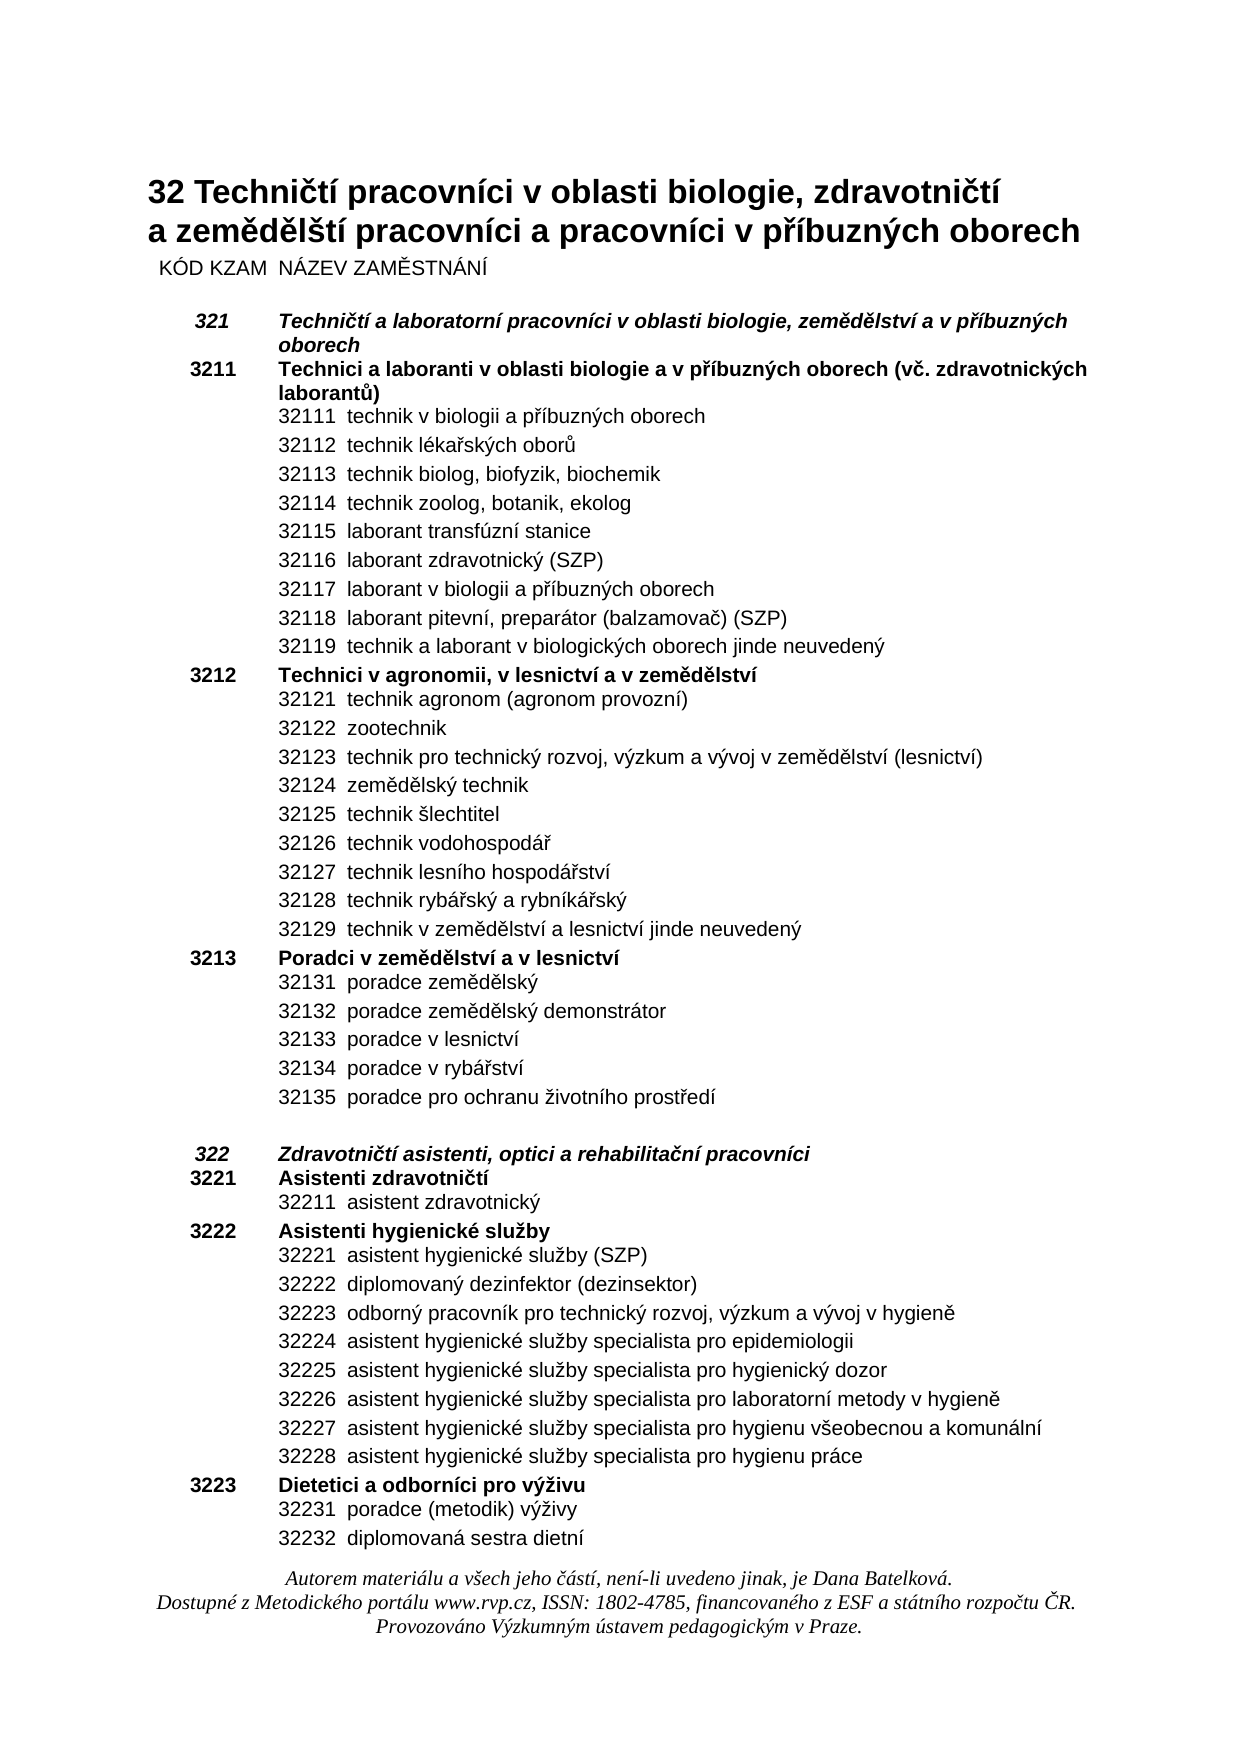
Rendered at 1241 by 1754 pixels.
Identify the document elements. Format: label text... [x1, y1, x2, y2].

table_cell 32222 [278, 1272, 347, 1300]
table_cell 32131 [278, 970, 347, 998]
table_cell technik šlechtitel [347, 802, 1093, 831]
table_cell technik rybářský a rybníkářský [347, 888, 1093, 917]
table_cell 32135 [278, 1085, 347, 1113]
table_cell [148, 687, 278, 716]
table_cell 32228 [278, 1444, 347, 1473]
table_cell 32122 [278, 716, 347, 744]
table_cell [148, 860, 278, 888]
table_cell 32223 [278, 1300, 347, 1329]
table_cell [148, 1085, 278, 1113]
table_cell [148, 745, 278, 773]
table_cell 3212 [148, 663, 278, 687]
table_cell technik agronom (agronom provozní) [347, 687, 1093, 716]
table_cell [148, 999, 278, 1027]
table_cell technik biolog, biofyzik, biochemik [347, 462, 1093, 491]
table_cell Poradci v zemědělství a v lesnictví [278, 946, 1093, 970]
table_cell asistent hygienické služby specialista pro epidemiologii [347, 1329, 1093, 1358]
table_cell 32128 [278, 888, 347, 917]
table_cell diplomovaný dezinfektor (dezinsektor) [347, 1272, 1093, 1300]
table_cell 32232 [278, 1526, 347, 1554]
table_cell [148, 1497, 278, 1526]
table_cell 32115 [278, 519, 347, 548]
table_cell 32118 [278, 606, 347, 634]
table_cell [148, 1272, 278, 1300]
table_cell [148, 970, 278, 998]
table_cell poradce zemědělský demonstrátor [347, 999, 1093, 1027]
table_cell zootechnik [347, 716, 1093, 744]
table_cell [148, 1300, 278, 1329]
table_cell poradce v lesnictví [347, 1027, 1093, 1056]
table_cell 3222 [148, 1219, 278, 1243]
table_cell poradce (metodik) výživy [347, 1497, 1093, 1526]
table_cell Dietetici a odborníci pro výživu [278, 1473, 1093, 1497]
table_cell Asistenti zdravotničtí [278, 1166, 1093, 1190]
table_cell [148, 433, 278, 462]
table_cell Technici a laboranti v oblasti biologie a v příbuzných oborech (vč. zdravotnických laborantů) [278, 356, 1093, 404]
table_cell technik a laborant v biologických oborech jinde neuvedený [347, 634, 1093, 663]
table_cell [148, 1387, 278, 1415]
table_cell [148, 831, 278, 859]
table_cell 32231 [278, 1497, 347, 1526]
table_cell 32124 [278, 773, 347, 802]
table_cell technik zoolog, botanik, ekolog [347, 491, 1093, 519]
table_cell 32221 [278, 1243, 347, 1272]
table_cell [148, 404, 278, 433]
table_cell technik v zemědělství a lesnictví jinde neuvedený [347, 917, 1093, 946]
table_cell [148, 606, 278, 634]
table_cell 32225 [278, 1358, 347, 1387]
table_cell asistent hygienické služby specialista pro hygienu všeobecnou a komunální [347, 1415, 1093, 1444]
table_cell poradce pro ochranu životního prostředí [347, 1085, 1093, 1113]
table_header NÁZEV ZAMĚSTNÁNÍ [278, 256, 1093, 280]
table_cell [148, 716, 278, 744]
table_cell laborant transfúzní stanice [347, 519, 1093, 548]
table_cell 32227 [278, 1415, 347, 1444]
table_cell technik v biologii a příbuzných oborech [347, 404, 1093, 433]
table_cell 32132 [278, 999, 347, 1027]
table_cell asistent hygienické služby specialista pro hygienický dozor [347, 1358, 1093, 1387]
table_cell [148, 1415, 278, 1444]
table_cell [148, 1526, 278, 1554]
table_cell [148, 548, 278, 577]
table_cell 32226 [278, 1387, 347, 1415]
table_cell 3213 [148, 946, 278, 970]
table_cell [148, 491, 278, 519]
table_cell asistent hygienické služby specialista pro laboratorní metody v hygieně [347, 1387, 1093, 1415]
table_cell [148, 577, 278, 606]
table_cell diplomovaná sestra dietní [347, 1526, 1093, 1554]
table_cell asistent zdravotnický [347, 1190, 1093, 1219]
table_cell 32224 [278, 1329, 347, 1358]
table_cell 322 [148, 1142, 278, 1166]
table_cell odborný pracovník pro technický rozvoj, výzkum a vývoj v hygieně [347, 1300, 1093, 1329]
table_cell 32116 [278, 548, 347, 577]
table_cell 3211 [148, 356, 278, 404]
table_cell poradce v rybářství [347, 1056, 1093, 1085]
table_cell 32127 [278, 860, 347, 888]
table_cell [148, 888, 278, 917]
table_cell 32133 [278, 1027, 347, 1056]
table_cell Zdravotničtí asistenti, optici a rehabilitační pracovníci [278, 1142, 1093, 1166]
table_cell 32117 [278, 577, 347, 606]
table_cell [148, 1056, 278, 1085]
table_header KÓD KZAM [148, 256, 278, 280]
table_cell [148, 1114, 1093, 1142]
subtitle 32 Techničtí pracovníci v oblasti biologie, zdravotničtí a zemědělští pracovníci a pracovníci v příbuzných oborech [148, 173, 1093, 249]
table_cell [148, 1358, 278, 1387]
table_cell technik lékařských oborů [347, 433, 1093, 462]
table_cell Asistenti hygienické služby [278, 1219, 1093, 1243]
table_cell 3221 [148, 1166, 278, 1190]
table_cell [148, 802, 278, 831]
table_cell 32211 [278, 1190, 347, 1219]
table_cell 32129 [278, 917, 347, 946]
table_cell [148, 1329, 278, 1358]
table_cell [148, 1444, 278, 1473]
table_cell laborant v biologii a příbuzných oborech [347, 577, 1093, 606]
table_cell 32119 [278, 634, 347, 663]
table_cell Technici v agronomii, v lesnictví a v zemědělství [278, 663, 1093, 687]
table_cell 32113 [278, 462, 347, 491]
table_cell 3223 [148, 1473, 278, 1497]
table_cell technik pro technický rozvoj, výzkum a vývoj v zemědělství (lesnictví) [347, 745, 1093, 773]
table_cell 321 [148, 309, 278, 356]
table_cell [148, 280, 278, 308]
table_cell 32112 [278, 433, 347, 462]
table_cell technik vodohospodář [347, 831, 1093, 859]
table_cell 32134 [278, 1056, 347, 1085]
table_cell zemědělský technik [347, 773, 1093, 802]
table_cell asistent hygienické služby (SZP) [347, 1243, 1093, 1272]
table_cell technik lesního hospodářství [347, 860, 1093, 888]
table_cell asistent hygienické služby specialista pro hygienu práce [347, 1444, 1093, 1473]
table_cell [278, 280, 1093, 308]
table_cell [148, 773, 278, 802]
table_cell 32121 [278, 687, 347, 716]
table_cell [148, 634, 278, 663]
table_cell [148, 519, 278, 548]
table_cell laborant pitevní, preparátor (balzamovač) (SZP) [347, 606, 1093, 634]
table_cell 32123 [278, 745, 347, 773]
table_cell 32114 [278, 491, 347, 519]
table_cell 32111 [278, 404, 347, 433]
table_cell [148, 1027, 278, 1056]
table_cell laborant zdravotnický (SZP) [347, 548, 1093, 577]
table_cell [148, 462, 278, 491]
table_cell 32125 [278, 802, 347, 831]
table_cell Techničtí a laboratorní pracovníci v oblasti biologie, zemědělství a v příbuzných oborech [278, 309, 1093, 356]
table_cell [148, 1243, 278, 1272]
table_cell [148, 917, 278, 946]
table_cell 32126 [278, 831, 347, 859]
table_cell poradce zemědělský [347, 970, 1093, 998]
table_cell [148, 1190, 278, 1219]
